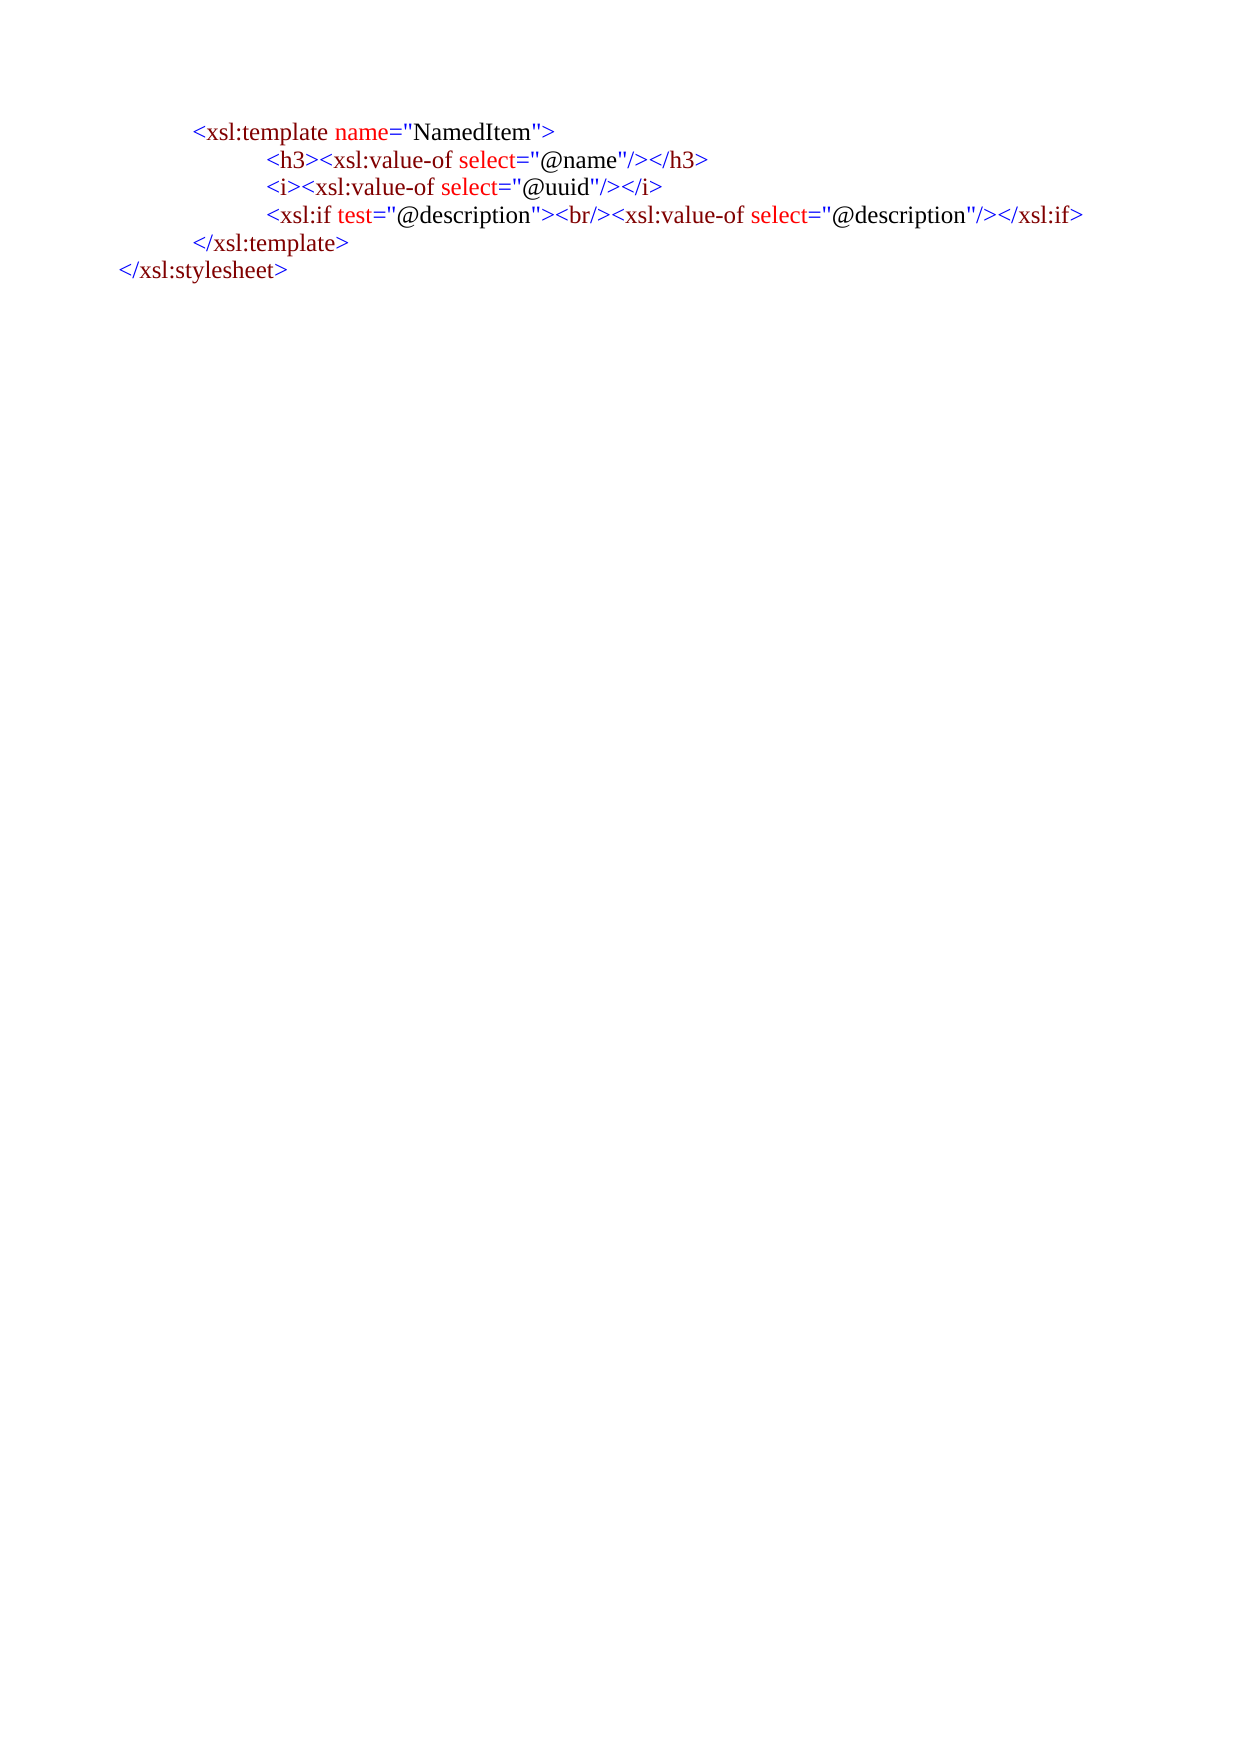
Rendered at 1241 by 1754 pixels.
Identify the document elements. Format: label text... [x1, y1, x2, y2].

text <xsl:if test="@description"><br/><xsl:value-of select="@description"/></xsl:if> [118, 201, 1122, 229]
text </xsl:stylesheet> [118, 257, 1122, 284]
text <xsl:template name="NamedItem"> [118, 118, 1122, 146]
text <h3><xsl:value-of select="@name"/></h3> [118, 146, 1122, 173]
text <i><xsl:value-of select="@uuid"/></i> [118, 173, 1122, 201]
text </xsl:template> [118, 229, 1122, 257]
